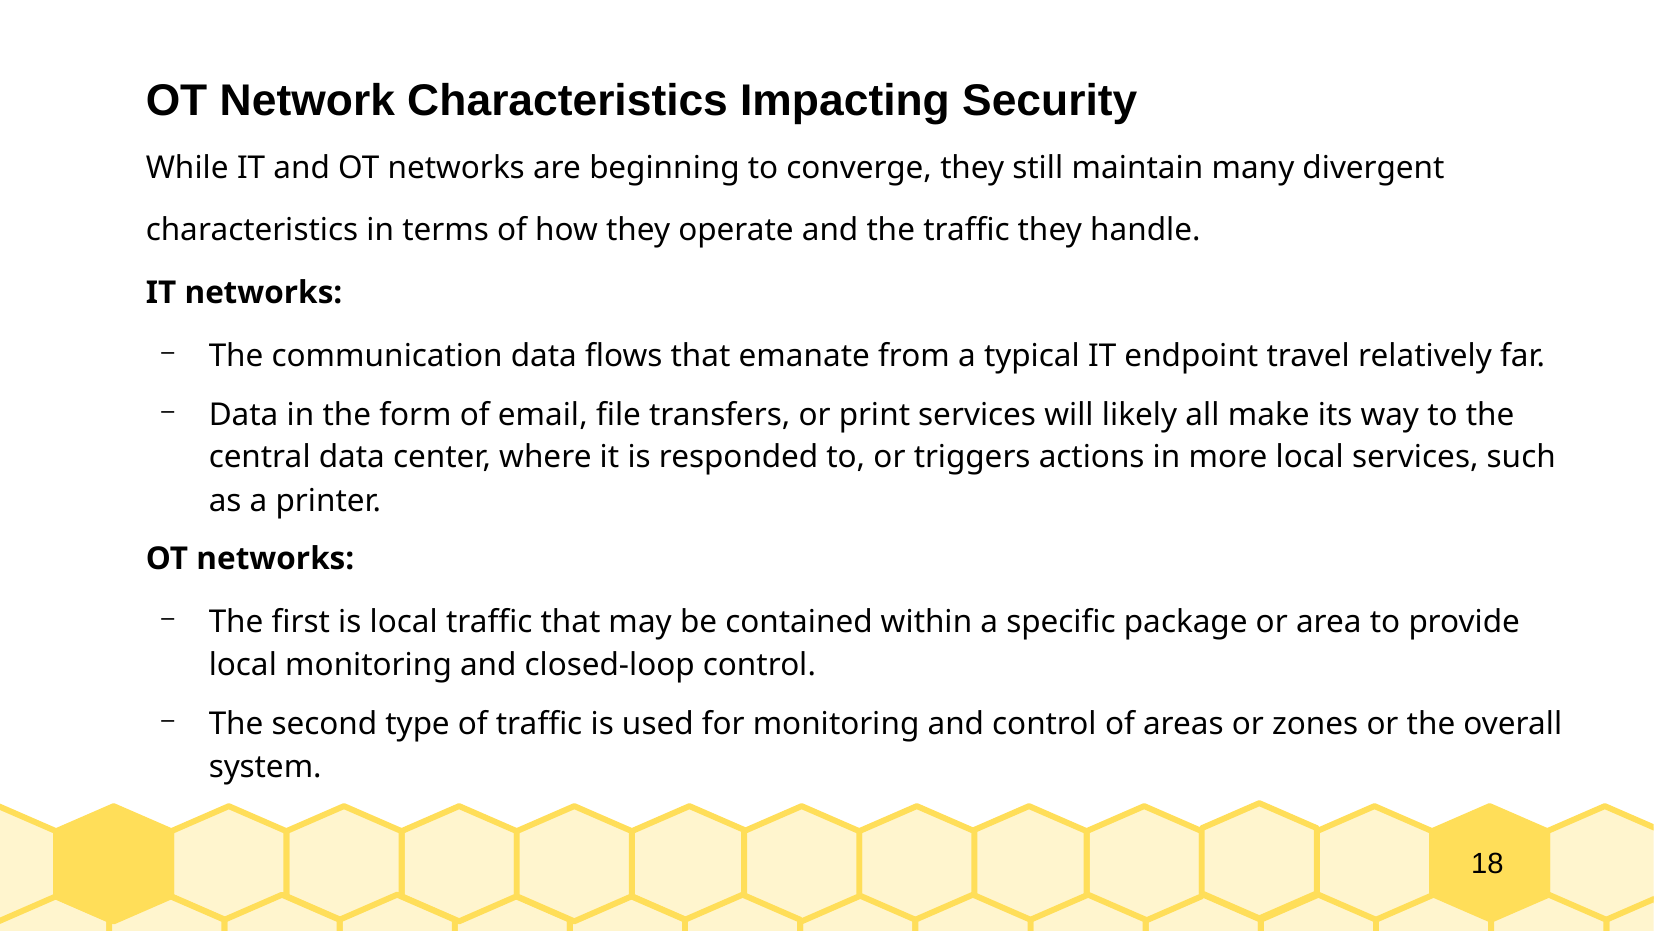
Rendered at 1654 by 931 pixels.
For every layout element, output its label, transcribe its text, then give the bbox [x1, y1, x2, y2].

list OT Network Characteristics Impacting Security While IT and OT networks are beginning to converge, they still maintain many divergent characteristics in terms of how they operate and the traffic they handle. IT networks: The communication data flows that emanate from a typical IT endpoint travel relatively far. Data in the form of email, file transfers, or print services will likely all make its way to the central data center, where it is responded to, or triggers actions in more local services, such as a printer. OT networks: The first is local traffic that may be contained within a specific package or area to provide local monitoring and closed-loop control. The second type of traffic is used for monitoring and control of areas or zones or the overall system. [82, 75, 1571, 788]
